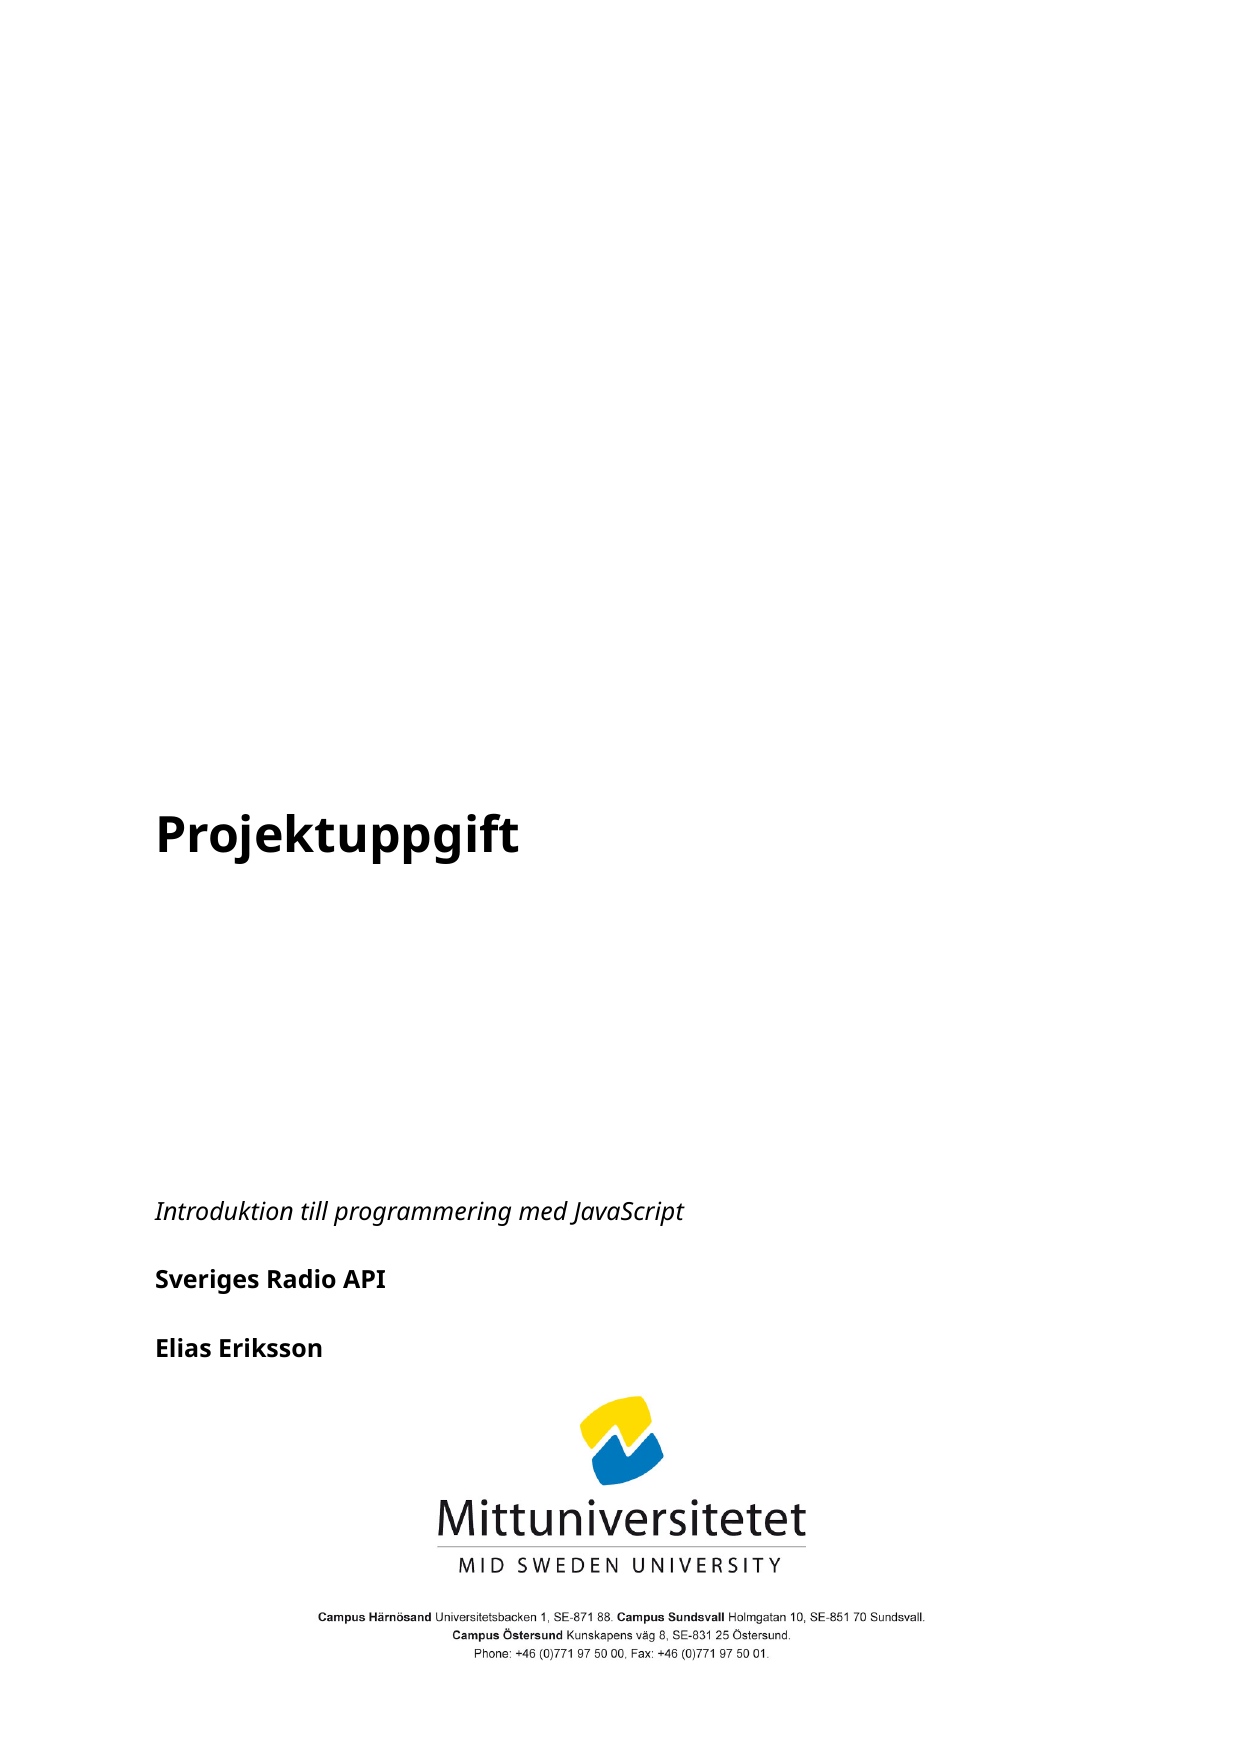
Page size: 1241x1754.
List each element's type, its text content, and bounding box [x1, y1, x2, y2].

text Projektuppgift [155, 799, 1100, 868]
text Elias Eriksson [155, 1330, 1100, 1364]
text Introduktion till programmering med JavaScript [155, 1194, 1100, 1228]
text Sveriges Radio API [155, 1262, 1100, 1296]
